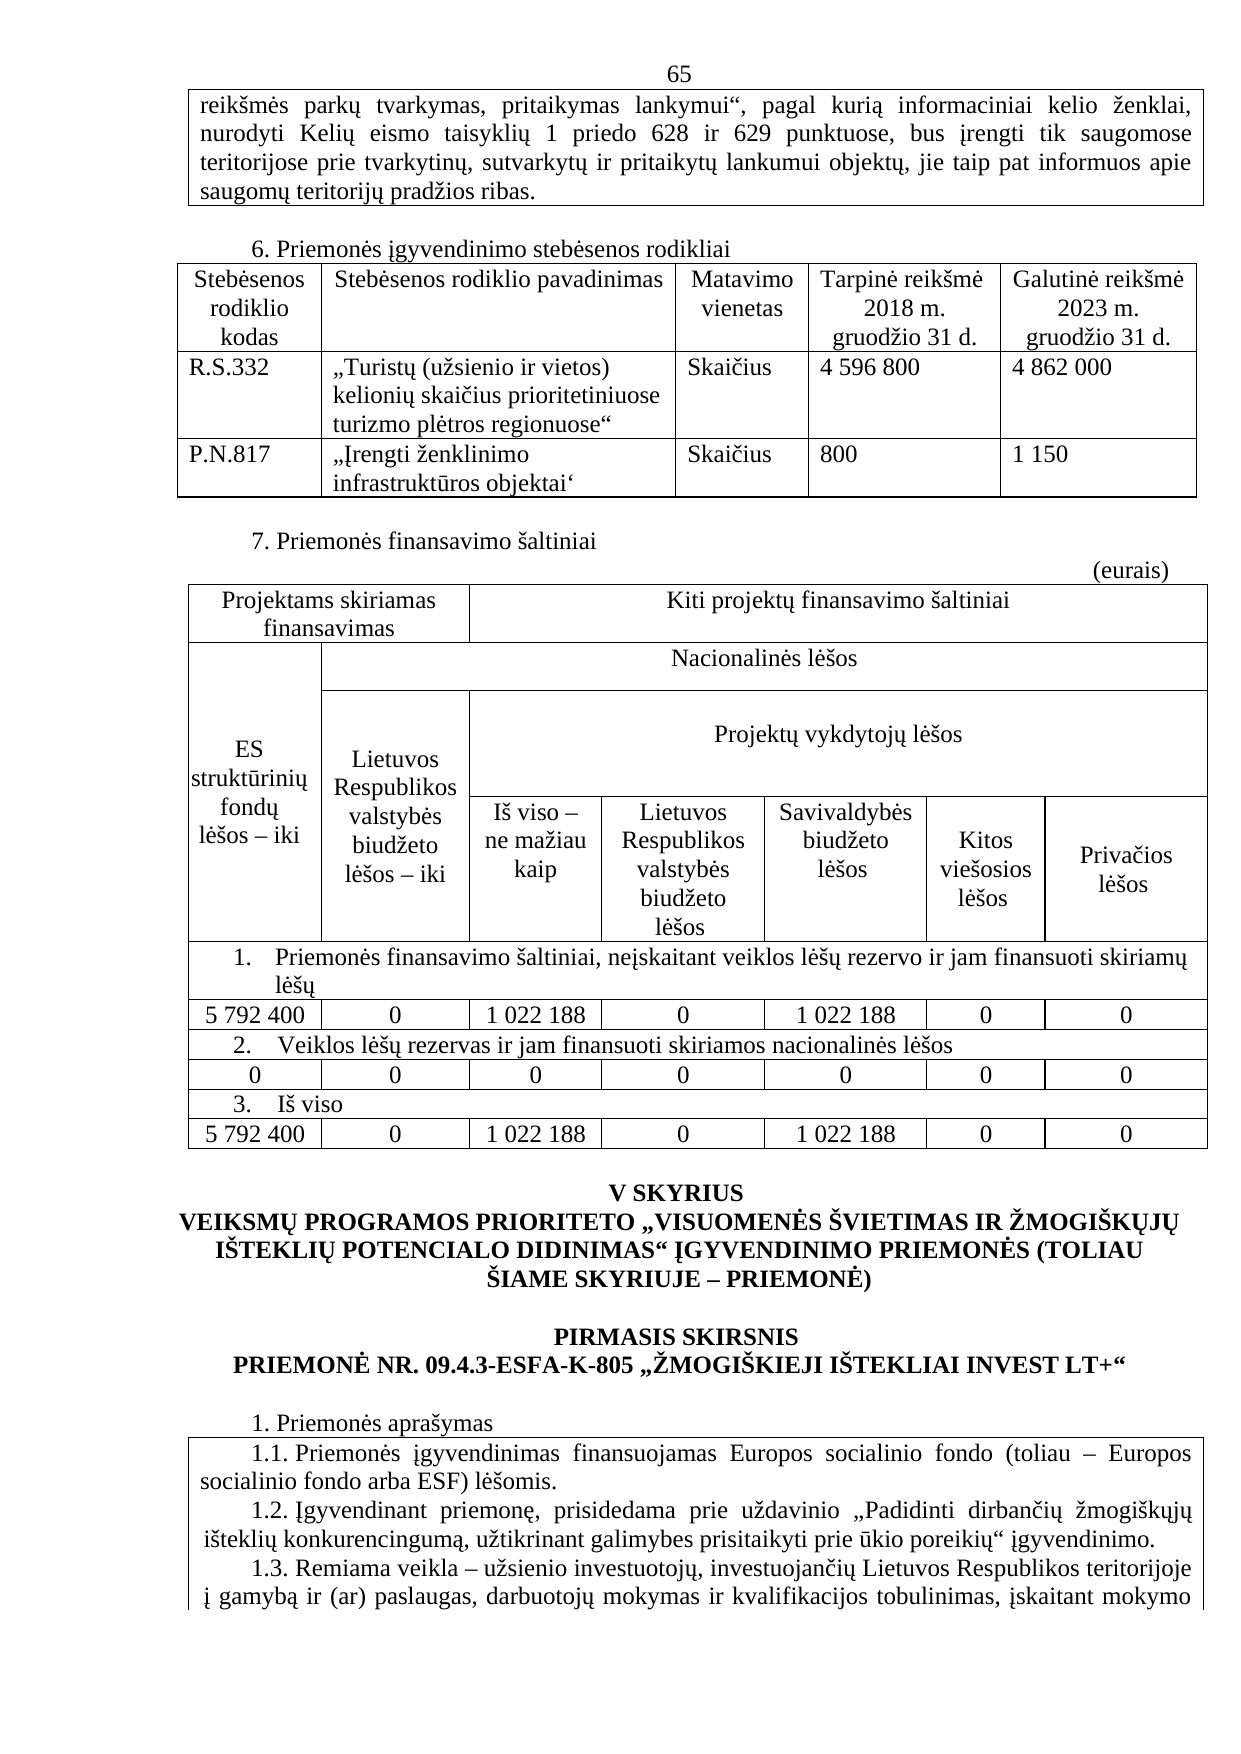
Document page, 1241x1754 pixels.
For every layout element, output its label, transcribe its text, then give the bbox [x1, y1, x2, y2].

text 1. Priemonės aprašymas [177, 1408, 1181, 1437]
table_cell Lietuvos Respublikos valstybės biudžeto lėšos – iki [322, 691, 469, 941]
table_header Stebėsenos rodiklio pavadinimas [322, 264, 675, 351]
table_cell 1.3. Remiama veikla – užsienio investuotojų, investuojančių Lietuvos Respublikos teritorijoje į gamybą ir (ar) paslaugas, darbuotojų mokymas ir kvalifikacijos tobulinimas, įskaitant mokymo [189, 1553, 1203, 1610]
table_cell 0 [189, 1060, 321, 1088]
table_cell 5 792 400 [189, 1000, 321, 1029]
table_cell P.N.817 [178, 439, 321, 496]
table_header Stebėsenos rodiklio kodas [178, 264, 321, 351]
table_cell Privačios lėšos [1046, 797, 1207, 941]
table_cell „Turistų (užsienio ir vietos) kelionių skaičius prioritetiniuose turizmo plėtros regionuose“ [322, 352, 675, 438]
table_cell 0 [602, 1060, 764, 1088]
table_cell 0 [927, 1000, 1044, 1029]
table_cell 5 792 400 [189, 1119, 321, 1148]
text PIRMASIS SKIRSNIS [177, 1322, 1181, 1350]
table_header Tarpinė reikšmė 2018 m. gruodžio 31 d. [809, 264, 1000, 351]
table_cell Skaičius [676, 439, 808, 496]
table_cell 0 [1046, 1060, 1207, 1088]
table_cell ES struktūrinių fondų lėšos – iki [189, 643, 321, 941]
table_cell 3. Iš viso [189, 1090, 1207, 1118]
text PRIEMONĖ NR. 09.4.3-ESFA-K-805 „Žmogiškieji ištekliai Invest LT+“ [177, 1350, 1181, 1379]
table_cell 0 [927, 1119, 1044, 1148]
table_cell 0 [470, 1060, 601, 1088]
table_cell Kitos viešosios lėšos [927, 797, 1044, 941]
table_cell 2. Veiklos lėšų rezervas ir jam finansuoti skiriamos nacionalinės lėšos [189, 1030, 1207, 1059]
table_cell 0 [602, 1000, 764, 1029]
text (eurais) [177, 555, 1181, 584]
table_cell Iš viso – ne mažiau kaip [470, 797, 601, 941]
table_cell R.S.332 [178, 352, 321, 438]
table_cell Savivaldybės biudžeto lėšos [765, 797, 926, 941]
table_cell „Įrengti ženklinimo infrastruktūros objektai‘ [322, 439, 675, 496]
table_cell 1 022 188 [470, 1119, 601, 1148]
table_cell 0 [322, 1119, 469, 1148]
table_cell 0 [765, 1060, 926, 1088]
text 7. Priemonės finansavimo šaltiniai [177, 526, 1181, 555]
table_header Kiti projektų finansavimo šaltiniai [470, 585, 1207, 642]
table_cell Lietuvos Respublikos valstybės biudžeto lėšos [602, 797, 764, 941]
table_header Projektams skiriamas finansavimas [189, 585, 469, 642]
table_header 1.1. Priemonės įgyvendinimas finansuojamas Europos socialinio fondo (toliau – Europos socialinio fondo arba ESF) lėšomis. [189, 1438, 1203, 1495]
table_cell 1 022 188 [470, 1000, 601, 1029]
text VEIKSMŲ PROGRAMOS PRIORITETO „VISUOMENĖS ŠVIETIMAS IR ŽMOGIŠKŲJŲ IŠTEKLIŲ POTENCIALO DIDINIMAS“ ĮGYVENDINIMO PRIEMONĖS (TOLIAU ŠIAME SKYRIUJE – PRIEMONĖ) [177, 1207, 1181, 1293]
table_cell 0 [602, 1119, 764, 1148]
table_cell 1 022 188 [765, 1119, 926, 1148]
table_cell Skaičius [676, 352, 808, 438]
table_cell 1 022 188 [765, 1000, 926, 1029]
table_cell 1.2. Įgyvendinant priemonę, prisidedama prie uždavinio „Padidinti dirbančių žmogiškųjų išteklių konkurencingumą, užtikrinant galimybes prisitaikyti prie ūkio poreikių“ įgyvendinimo. [189, 1495, 1203, 1553]
table_cell 0 [1046, 1119, 1207, 1148]
table_cell 0 [322, 1000, 469, 1029]
text V SKYRIUS [177, 1178, 1181, 1207]
table_cell 0 [322, 1060, 469, 1088]
table_cell 1 150 [1001, 439, 1196, 496]
table_cell Nacionalinės lėšos [322, 643, 1207, 689]
table_cell 4 862 000 [1001, 352, 1196, 438]
table_header Matavimo vienetas [676, 264, 808, 351]
table_cell 0 [1046, 1000, 1207, 1029]
table_cell 1. Priemonės finansavimo šaltiniai, neįskaitant veiklos lėšų rezervo ir jam finansuoti skiriamų lėšų [189, 942, 1207, 999]
table_cell 800 [809, 439, 1000, 496]
text 6. Priemonės įgyvendinimo stebėsenos rodikliai [177, 234, 1181, 263]
table_cell Projektų vykdytojų lėšos [470, 691, 1207, 796]
table_header reikšmės parkų tvarkymas, pritaikymas lankymui“, pagal kurią informaciniai kelio ženklai, nurodyti Kelių eismo taisyklių 1 priedo 628 ir 629 punktuose, bus įrengti tik saugomose teritorijose prie tvarkytinų, sutvarkytų ir pritaikytų lankumui objektų, jie taip pat informuos apie saugomų teritorijų pradžios ribas. [189, 90, 1203, 205]
table_cell 4 596 800 [809, 352, 1000, 438]
table_header Galutinė reikšmė 2023 m. gruodžio 31 d. [1001, 264, 1196, 351]
table_cell 0 [927, 1060, 1044, 1088]
